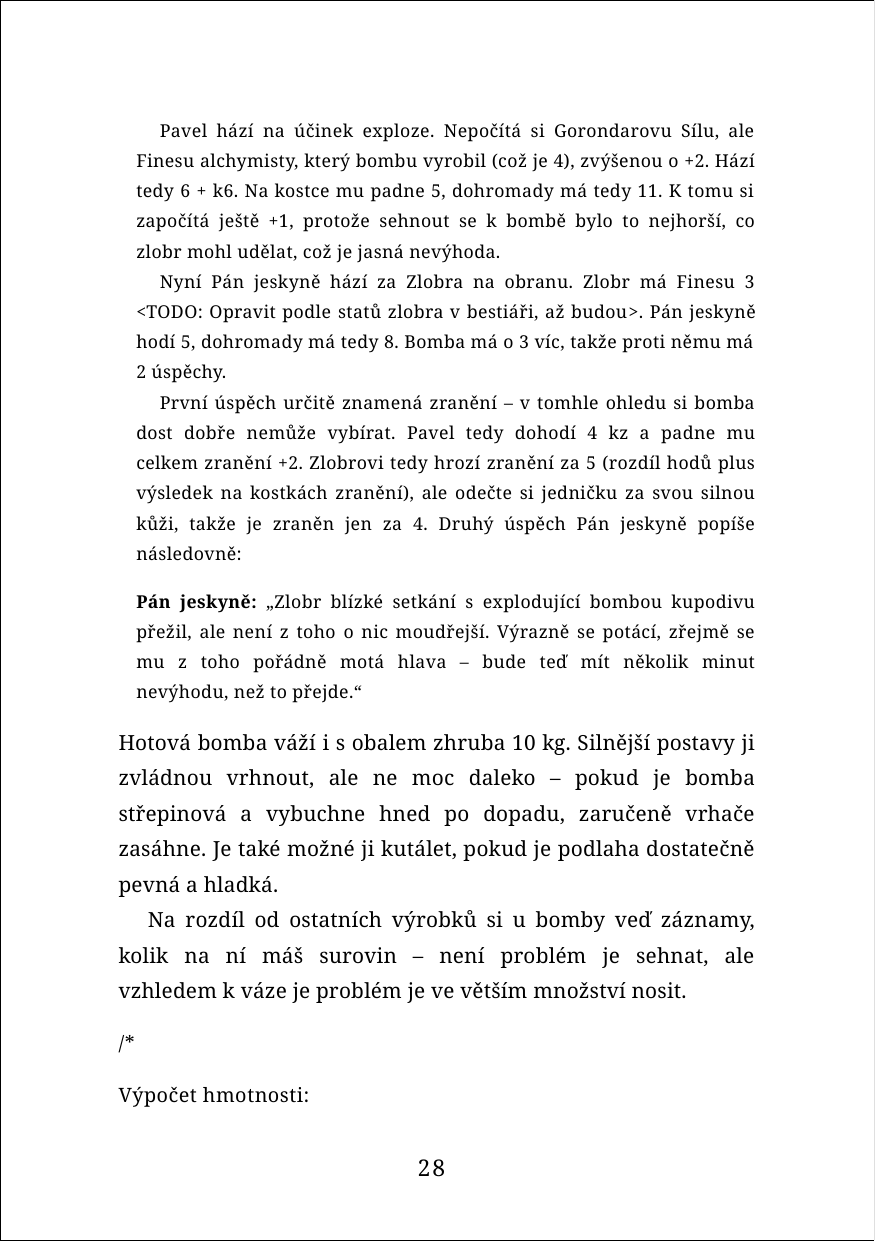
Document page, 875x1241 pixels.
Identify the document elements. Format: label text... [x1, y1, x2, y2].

text Výpočet hmotnosti: [118, 1081, 756, 1108]
text Hotová bomba váží i s obalem zhruba 10 kg. Silnější postavy ji zvládnou vrhnout, ale ne moc daleko – pokud je bomba střepinová a vybuchne hned po dopadu, zaručeně vrhače zasáhne. Je také možné ji kutálet, pokud je podlaha dostatečně pevná a hladká. Na rozdíl od ostatních výrobků si u bomby veď záznamy, kolik na ní máš surovin – není problém je sehnat, ale vzhledem k váze je problém je ve větším množství nosit. [118, 728, 756, 1005]
text /* [118, 1029, 756, 1056]
text Pán jeskyně: „Zlobr blízké setkání s explodující bombou kupodivu přežil, ale není z toho o nic moudřejší. Výrazně se potácí, zřejmě se mu z toho pořádně motá hlava – bude teď mít několik minut nevýhodu, než to přejde.“ [136, 589, 756, 704]
text Pavel hází na účinek exploze. Nepočítá si Gorondarovu Sílu, ale Finesu alchymisty, který bombu vyrobil (což je 4), zvýšenou o +2. Hází tedy 6 + k6. Na kostce mu padne 5, dohromady má tedy 11. K tomu si započítá ještě +1, protože sehnout se k bombě bylo to nejhorší, co zlobr mohl udělat, což je jasná nevýhoda. Nyní Pán jeskyně hází za Zlobra na obranu. Zlobr má Finesu 3 <TODO: Opravit podle statů zlobra v bestiáři, až budou>. Pán jeskyně hodí 5, dohromady má tedy 8. Bomba má o 3 víc, takže proti němu má 2 úspěchy. První úspěch určitě znamená zranění – v tomhle ohledu si bomba dost dobře nemůže vybírat. Pavel tedy dohodí 4 kz a padne mu celkem zranění +2. Zlobrovi tedy hrozí zranění za 5 (rozdíl hodů plus výsledek na kostkách zranění), ale odečte si jedničku za svou silnou kůži, takže je zraněn jen za 4. Druhý úspěch Pán jeskyně popíše následovně: [136, 118, 756, 565]
